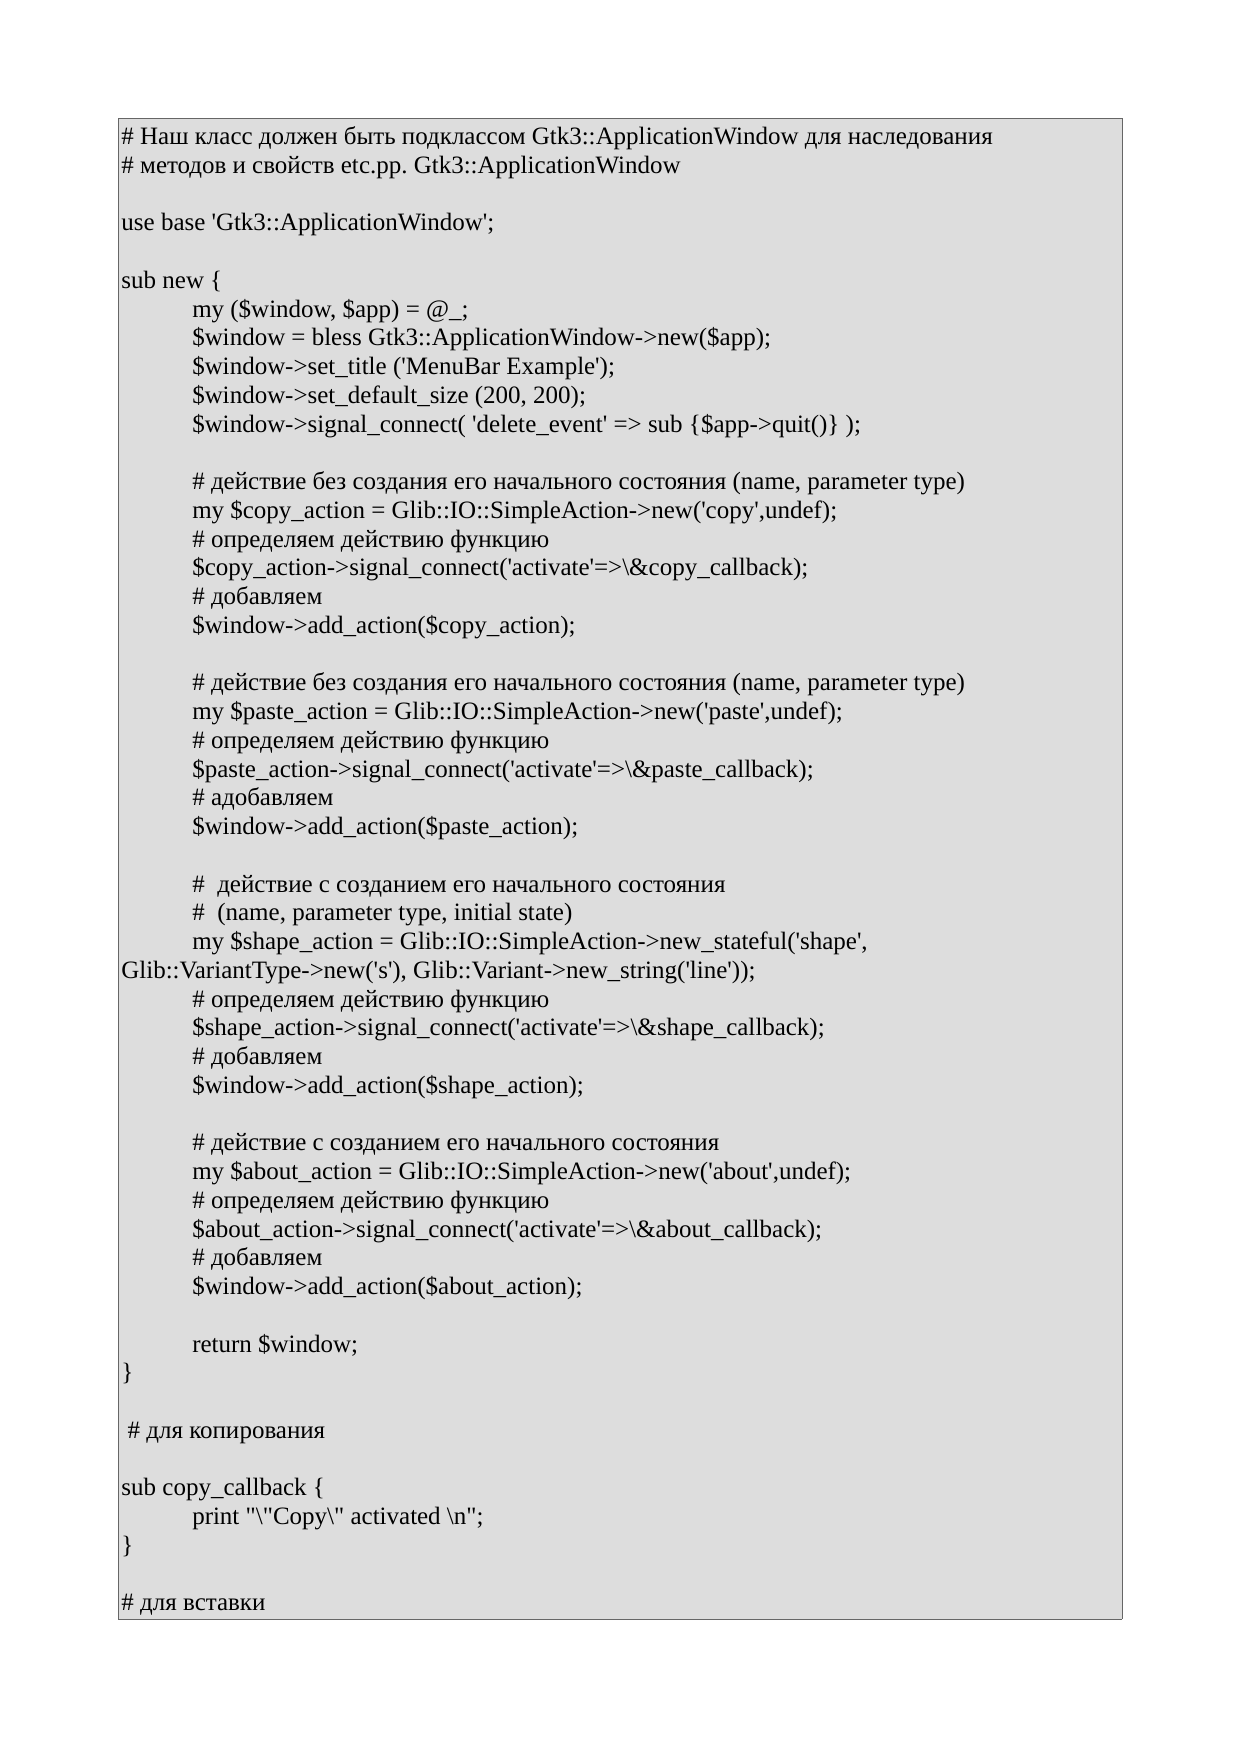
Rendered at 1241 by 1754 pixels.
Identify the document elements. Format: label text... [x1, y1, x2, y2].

text # добавляем [119, 1239, 1122, 1268]
text # действие без создания его начального состояния (name, parameter type) [119, 463, 1122, 492]
text # действие без создания его начального состояния (name, parameter type) [119, 664, 1122, 693]
text sub copy_callback { [119, 1469, 1122, 1498]
text print "\"Copy\" activated \n"; [119, 1498, 1122, 1527]
text $window->set_default_size (200, 200); [119, 377, 1122, 406]
text # определяем действию функцию [119, 521, 1122, 549]
text # для вставки [119, 1584, 1122, 1619]
text $window->add_action($copy_action); [119, 607, 1122, 636]
text # для копирования [119, 1412, 1122, 1441]
text } [119, 1527, 1122, 1556]
text $window = bless Gtk3::ApplicationWindow->new($app); [119, 319, 1122, 348]
text } [119, 1354, 1122, 1383]
text $window->add_action($about_action); [119, 1268, 1122, 1297]
text my $shape_action = Glib::IO::SimpleAction->new_stateful('shape', Glib::VariantType‑>new('s'), Glib::Variant->new_string('line')); [119, 923, 1122, 981]
text my $paste_action = Glib::IO::SimpleAction->new('paste',undef); [119, 693, 1122, 722]
text $window->set_title ('MenuBar Example'); [119, 348, 1122, 377]
text # действие с созданием его начального состояния [119, 866, 1122, 894]
text # определяем действию функцию [119, 981, 1122, 1009]
text # определяем действию функцию [119, 1182, 1122, 1211]
text # действие с созданием его начального состояния [119, 1124, 1122, 1153]
text $window->add_action($shape_action); [119, 1067, 1122, 1096]
text my ($window, $app) = @_; [119, 291, 1122, 319]
text $window->add_action($paste_action); [119, 808, 1122, 837]
text $shape_action->signal_connect('activate'=>\&shape_callback); [119, 1009, 1122, 1038]
text # добавляем [119, 578, 1122, 607]
text $copy_action->signal_connect('activate'=>\&copy_callback); [119, 549, 1122, 578]
text # Наш класс должен быть подклассом Gtk3::ApplicationWindow для наследования [119, 119, 1122, 147]
text # определяем действию функцию [119, 722, 1122, 751]
text $paste_action->signal_connect('activate'=>\&paste_callback); [119, 751, 1122, 779]
text # (name, parameter type, initial state) [119, 894, 1122, 923]
text my $copy_action = Glib::IO::SimpleAction->new('copy',undef); [119, 492, 1122, 521]
text # добавляем [119, 1038, 1122, 1067]
text my $about_action = Glib::IO::SimpleAction->new('about',undef); [119, 1153, 1122, 1182]
text # aдобавляем [119, 779, 1122, 808]
text sub new { [119, 262, 1122, 291]
text return $window; [119, 1326, 1122, 1354]
text # методов и свойств etc.pp. Gtk3::ApplicationWindow [119, 147, 1122, 176]
text $window->signal_connect( 'delete_event' => sub {$app->quit()} ); [119, 406, 1122, 434]
text $about_action->signal_connect('activate'=>\&about_callback); [119, 1211, 1122, 1239]
text use base 'Gtk3::ApplicationWindow'; [119, 204, 1122, 233]
